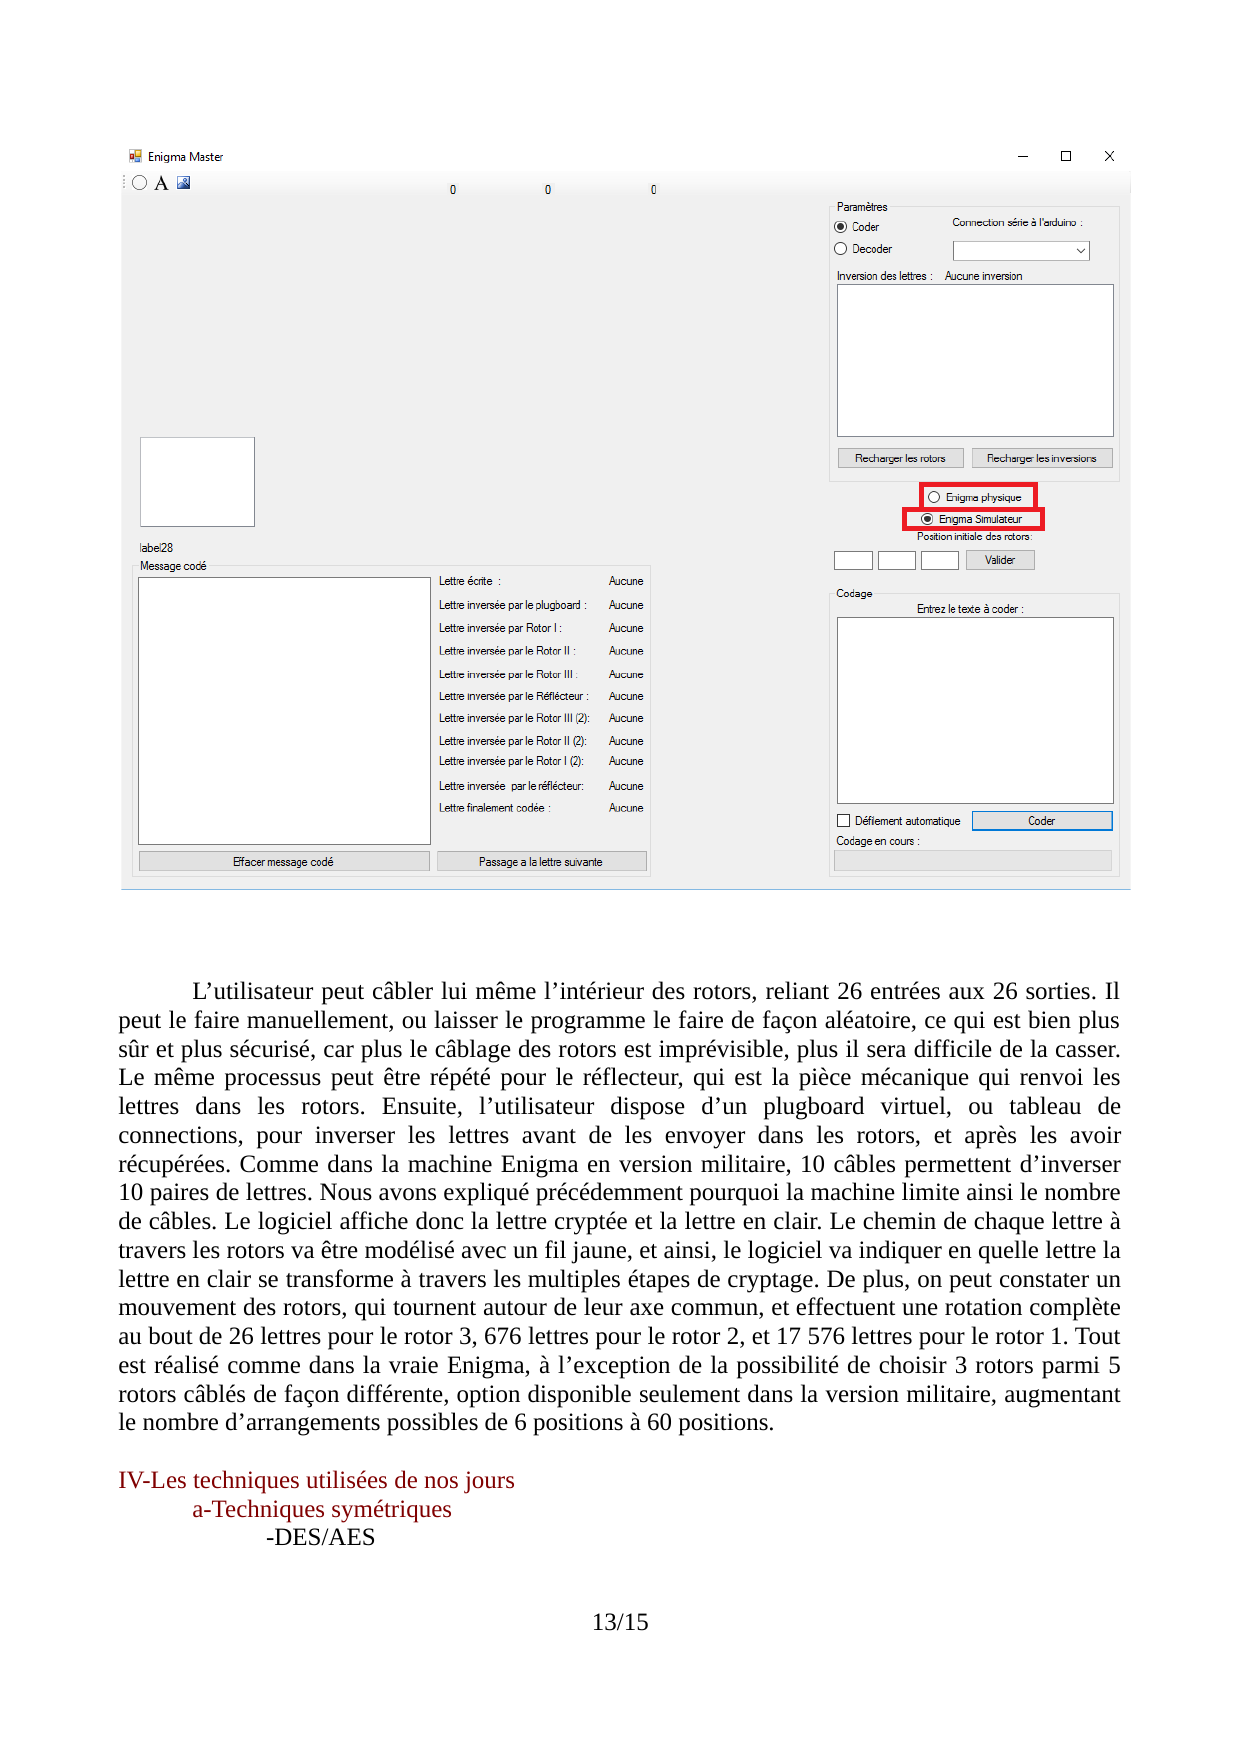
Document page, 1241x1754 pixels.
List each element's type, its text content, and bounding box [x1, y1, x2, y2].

text a-Techniques symétriques [118, 1494, 1122, 1522]
text L’utilisateur peut câbler lui même l’intérieur des rotors, reliant 26 entrées aux 26 sorties. Il peut le faire manuellement, ou laisser le programme le faire de façon aléatoire, ce qui est bien plus sûr et plus sécurisé, car plus le câblage des rotors est imprévisible, plus il sera difficile de la casser. Le même processus peut être répété pour le réflecteur, qui est la pièce mécanique qui renvoi les lettres dans les rotors. Ensuite, l’utilisateur dispose d’un plugboard virtuel, ou tableau de connections, pour inverser les lettres avant de les envoyer dans les rotors, et après les avoir récupérées. Comme dans la machine Enigma en version militaire, 10 câbles permettent d’inverser 10 paires de lettres. Nous avons expliqué précédemment pourquoi la machine limite ainsi le nombre de câbles. Le logiciel affiche donc la lettre cryptée et la lettre en clair. Le chemin de chaque lettre à travers les rotors va être modélisé avec un fil jaune, et ainsi, le logiciel va indiquer en quelle lettre la lettre en clair se transforme à travers les multiples étapes de cryptage. De plus, on peut constater un mouvement des rotors, qui tournent autour de leur axe commun, et effectuent une rotation complète au bout de 26 lettres pour le rotor 3, 676 lettres pour le rotor 2, et 17 576 lettres pour le rotor 1. Tout est réalisé comme dans la vraie Enigma, à l’exception de la possibilité de choisir 3 rotors parmi 5 rotors câblés de façon différente, option disponible seulement dans la version militaire, augmentant le nombre d’arrangements possibles de 6 positions à 60 positions. [118, 976, 1122, 1436]
text IV-Les techniques utilisées de nos jours [118, 1465, 1122, 1494]
text -DES/AES [118, 1522, 1122, 1551]
picture [121, 143, 1131, 890]
